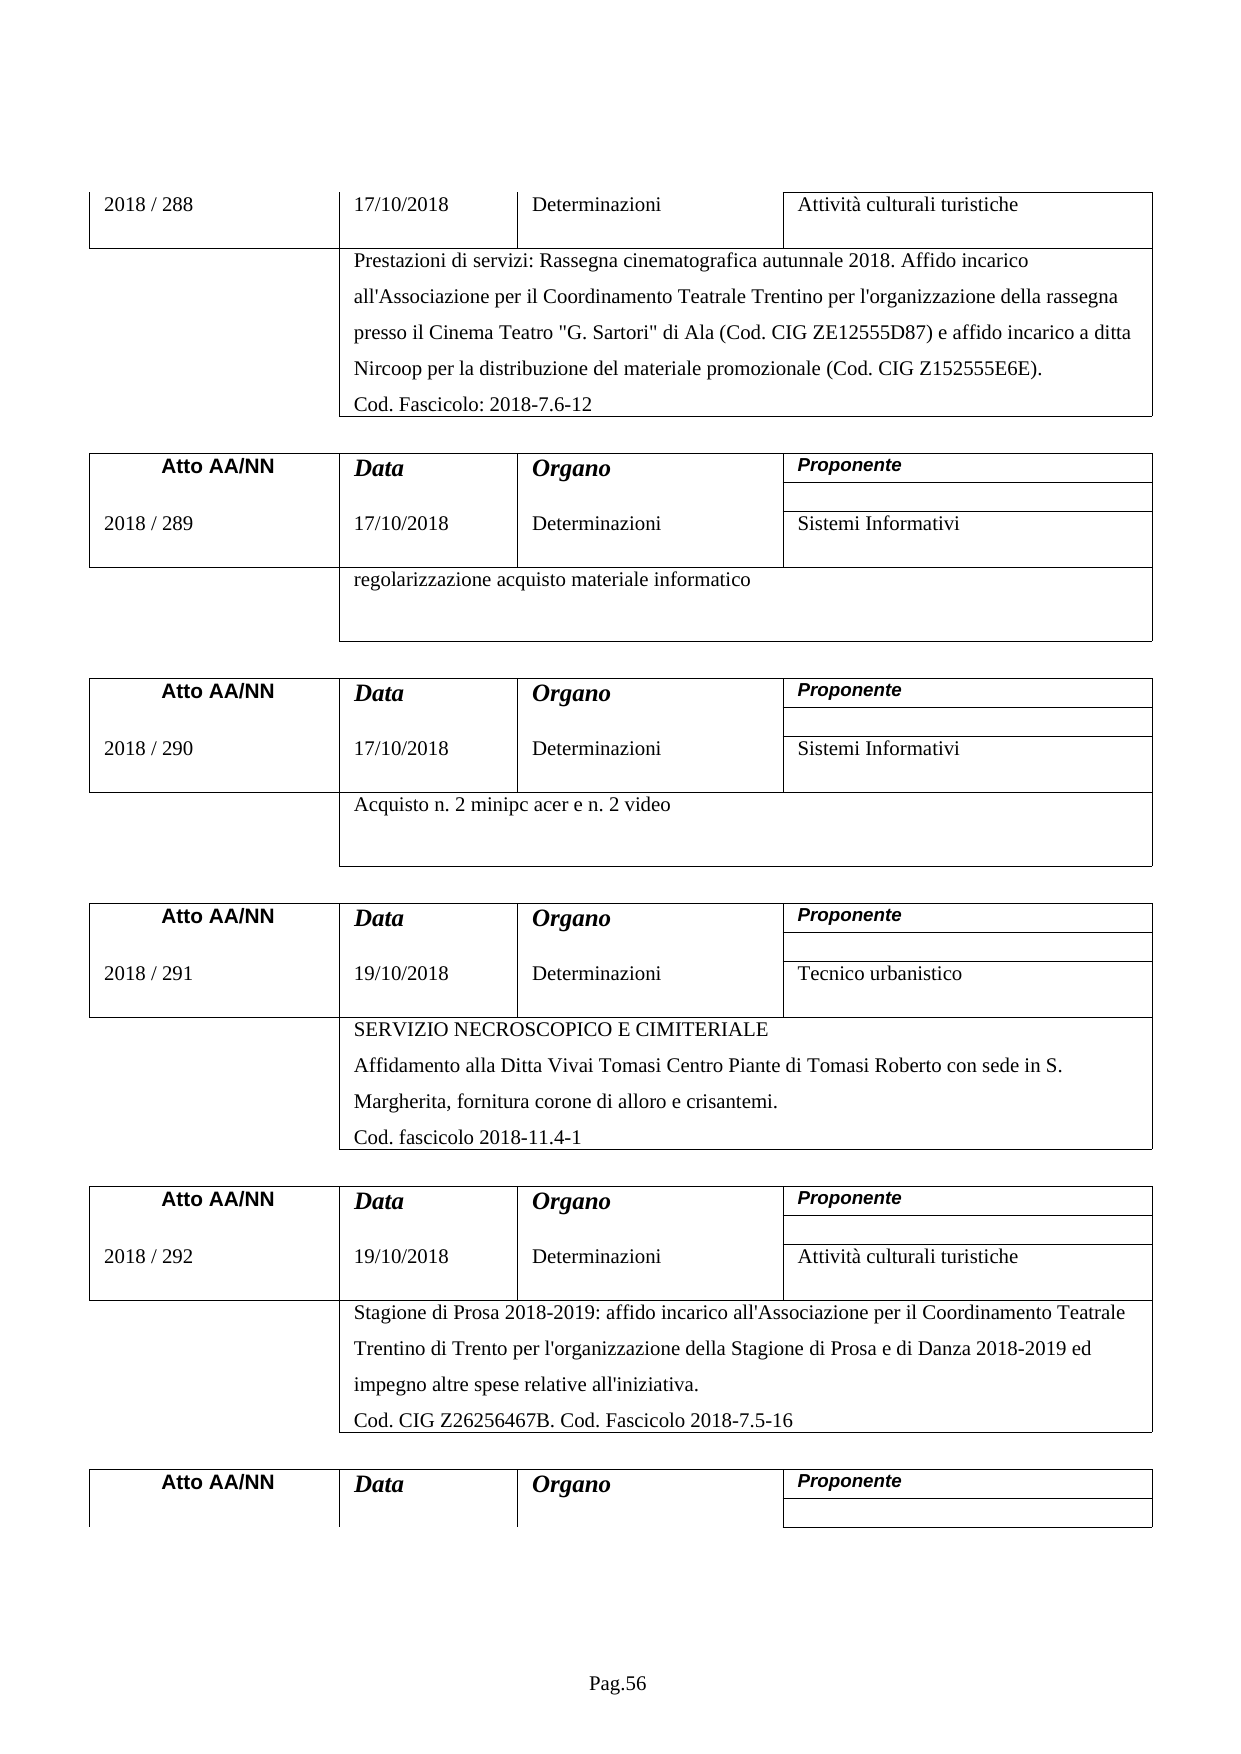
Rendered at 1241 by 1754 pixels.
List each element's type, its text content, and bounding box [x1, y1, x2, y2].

table_header Data [340, 679, 517, 707]
table_cell Determinazioni [518, 1244, 783, 1299]
table_cell [340, 1498, 517, 1527]
table_cell [89, 416, 339, 453]
table_header Organo [518, 679, 783, 707]
table_cell [90, 1498, 339, 1527]
table_cell 2018 / 288 [90, 192, 339, 247]
table_cell [340, 482, 517, 511]
table_header Data [340, 454, 517, 482]
table_cell 2018 / 290 [90, 736, 339, 792]
table_header Organo [518, 454, 783, 482]
table_cell 2018 / 289 [90, 511, 339, 567]
table_header Atto AA/NN [90, 1470, 339, 1498]
table_cell [339, 867, 1152, 903]
table_cell 2018 / 291 [90, 961, 339, 1017]
table_cell [90, 1215, 339, 1244]
table_cell SERVIZIO NECROSCOPICO E CIMITERIALE Affidamento alla Ditta Vivai Tomasi Centro Piante di Tomasi Roberto con sede in S. Margherita, fornitura corone di alloro e crisantemi. Cod. fascicolo 2018-11.4-1 [340, 1018, 1152, 1149]
table_header Data [340, 1470, 517, 1498]
table_cell Stagione di Prosa 2018-2019: affido incarico all'Associazione per il Coordinamento Teatrale Trentino di Trento per l'organizzazione della Stagione di Prosa e di Danza 2018-2019 ed impegno altre spese relative all'iniziativa. Cod. CIG Z26256467B. Cod. Fascicolo 2018-7.5-16 [340, 1301, 1152, 1432]
table_cell [518, 482, 783, 511]
table_cell [89, 1018, 339, 1149]
table_cell 19/10/2018 [340, 961, 517, 1017]
table_cell [89, 249, 339, 416]
table_header Atto AA/NN [90, 454, 339, 482]
table_cell 19/10/2018 [340, 1244, 517, 1299]
table_cell [518, 1498, 783, 1527]
table_cell [340, 1215, 517, 1244]
table_cell [89, 641, 339, 678]
table_header Atto AA/NN [90, 1187, 339, 1215]
table_cell Determinazioni [518, 736, 783, 792]
table_cell [89, 1432, 339, 1469]
table_header Proponente [784, 1470, 1152, 1498]
table_cell [518, 1215, 783, 1244]
table_cell [784, 1216, 1152, 1244]
table_cell [784, 1499, 1152, 1527]
table_cell [518, 707, 783, 736]
table_cell [339, 1150, 1152, 1186]
table_cell [339, 1433, 1152, 1469]
table_cell [340, 707, 517, 736]
table_header Organo [518, 1470, 783, 1498]
table_cell 17/10/2018 [340, 736, 517, 792]
table_cell Sistemi Informativi [784, 512, 1152, 567]
table_cell [518, 932, 783, 961]
table_cell Attività culturali turistiche [784, 193, 1152, 247]
table_header Proponente [784, 904, 1152, 932]
table_cell Sistemi Informativi [784, 737, 1152, 792]
table_cell [784, 483, 1152, 511]
table_header Proponente [784, 454, 1152, 482]
table_cell 2018 / 292 [90, 1244, 339, 1299]
table_cell [89, 1149, 339, 1186]
table_cell Attività culturali turistiche [784, 1245, 1152, 1299]
table_cell regolarizzazione acquisto materiale informatico [340, 568, 1152, 641]
table_header Organo [518, 1187, 783, 1215]
table_cell [340, 932, 517, 961]
table_header Atto AA/NN [90, 904, 339, 932]
table_cell [89, 866, 339, 903]
table_cell [90, 707, 339, 736]
table_cell Determinazioni [518, 511, 783, 567]
table_header Data [340, 1187, 517, 1215]
table_cell [339, 417, 1152, 453]
table_cell [90, 932, 339, 961]
table_cell Tecnico urbanistico [784, 962, 1152, 1017]
table_cell [89, 568, 339, 641]
table_cell [784, 933, 1152, 961]
table_cell 17/10/2018 [340, 511, 517, 567]
table_header Proponente [784, 1187, 1152, 1215]
table_header Proponente [784, 679, 1152, 707]
table_header Data [340, 904, 517, 932]
table_header Organo [518, 904, 783, 932]
table_header Atto AA/NN [90, 679, 339, 707]
table_cell Acquisto n. 2 minipc acer e n. 2 video [340, 793, 1152, 866]
table_cell [339, 642, 1152, 678]
table_cell Prestazioni di servizi: Rassegna cinematografica autunnale 2018. Affido incarico all'Associazione per il Coordinamento Teatrale Trentino per l'organizzazione della rassegna presso il Cinema Teatro "G. Sartori" di Ala (Cod. CIG ZE12555D87) e affido incarico a ditta Nircoop per la distribuzione del materiale promozionale (Cod. CIG Z152555E6E). Cod. Fascicolo: 2018-7.6-12 [340, 249, 1152, 416]
table_cell [784, 708, 1152, 736]
table_cell [89, 1301, 339, 1432]
table_cell 17/10/2018 [340, 192, 517, 247]
table_cell Determinazioni [518, 961, 783, 1017]
table_cell Determinazioni [518, 192, 783, 247]
table_cell [89, 793, 339, 866]
table_cell [90, 482, 339, 511]
